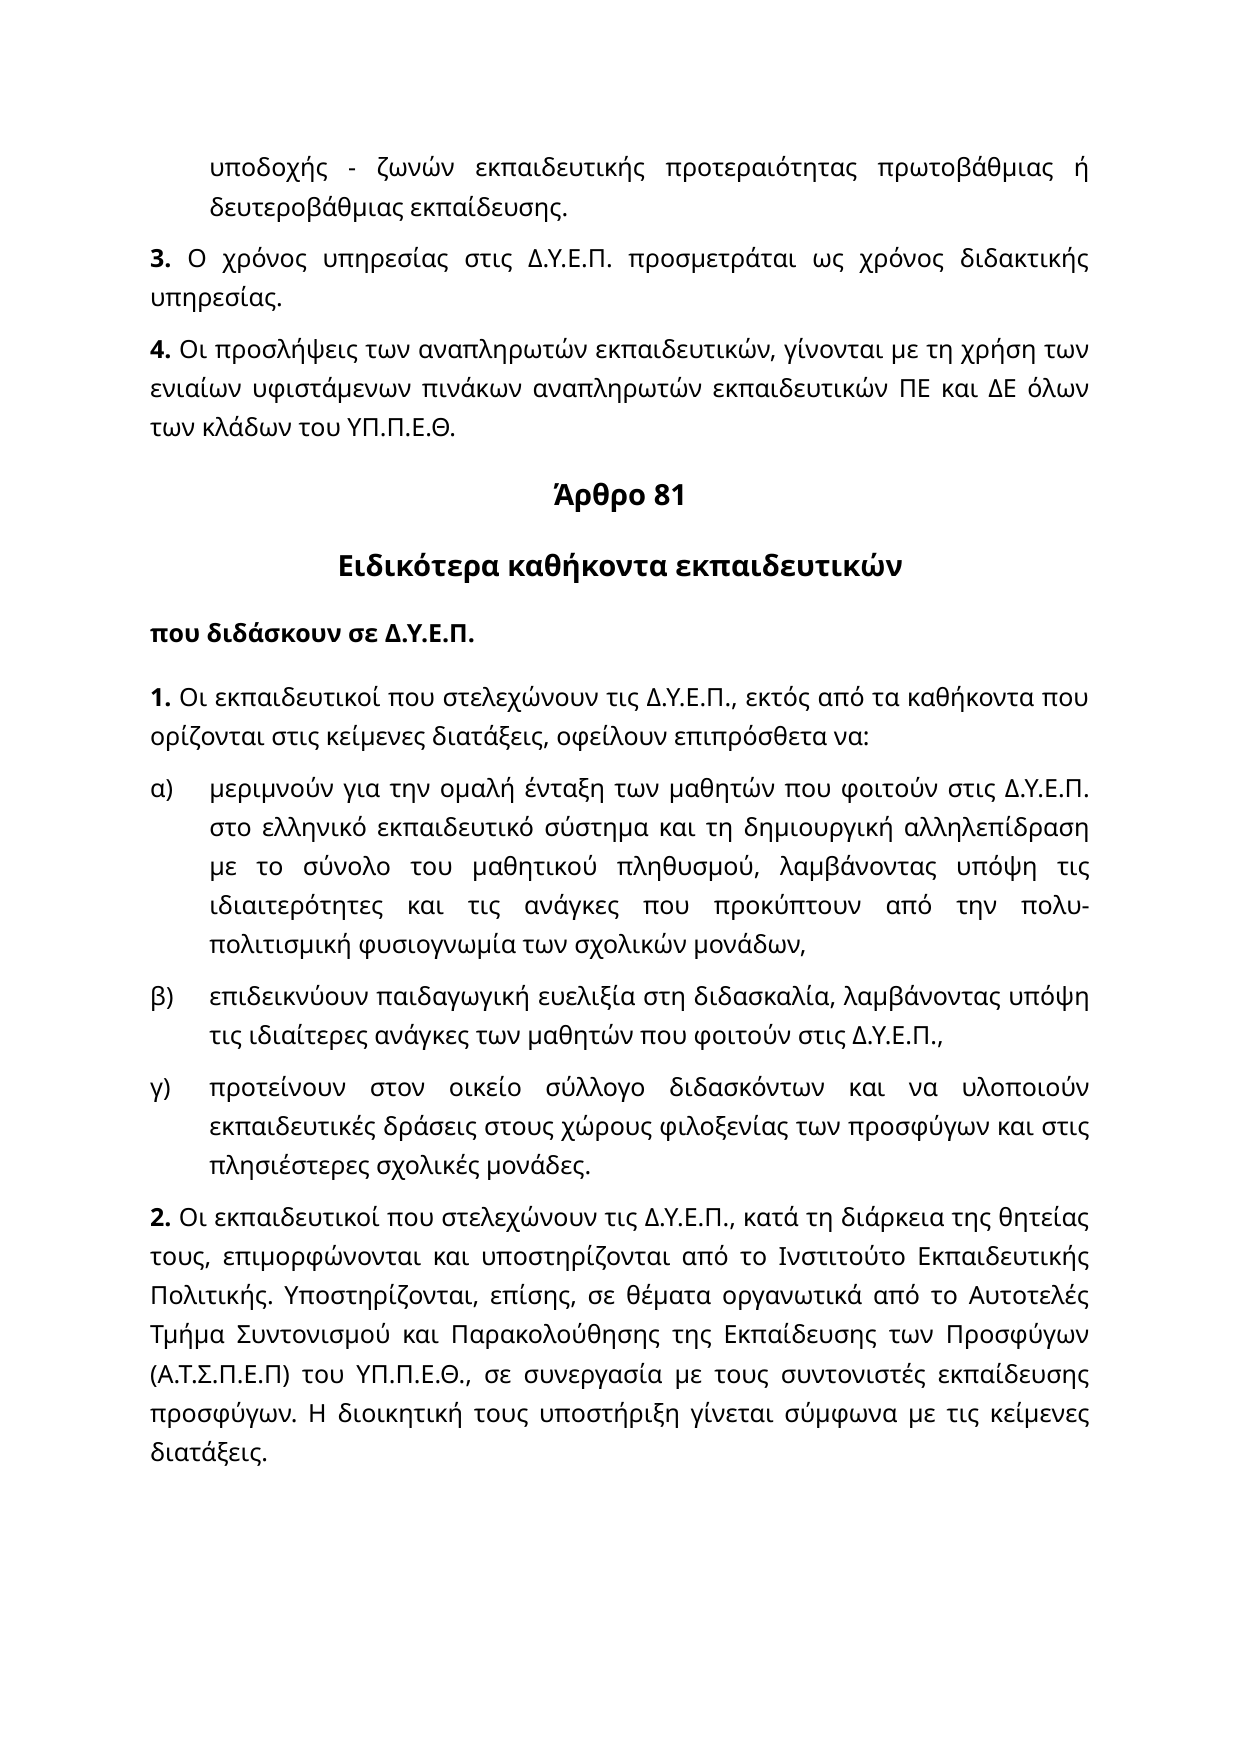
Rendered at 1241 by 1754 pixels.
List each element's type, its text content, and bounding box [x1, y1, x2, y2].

subtitle Ειδικότερα καθήκοντα εκπαιδευτικών [150, 545, 1090, 584]
text που διδάσκουν σε Δ.Υ.Ε.Π. [150, 615, 1090, 649]
list β) επιδεικνύουν παιδαγωγική ευελιξία στη διδασκαλία, λαμβάνοντας υπόψη τις ιδιαίτερες ανάγκες των μαθητών που φοιτούν στις Δ.Υ.Ε.Π., [150, 979, 1090, 1052]
subtitle Άρθρο 81 [150, 474, 1090, 514]
text 1. Οι εκπαιδευτικοί που στελεχώνουν τις Δ.Υ.Ε.Π., εκτός από τα καθήκοντα που ορίζονται στις κείμενες διατάξεις, οφείλουν επιπρόσθετα να: [150, 679, 1090, 753]
list υποδοχής - ζωνών εκπαιδευτικής προτεραιότητας πρωτοβάθμιας ή δευτεροβάθμιας εκπαίδευσης. [150, 150, 1090, 223]
text 3. Ο χρόνος υπηρεσίας στις Δ.Υ.Ε.Π. προσμετράται ως χρόνος διδακτικής υπηρεσίας. [150, 241, 1090, 314]
text 4. Οι προσλήψεις των αναπληρωτών εκπαιδευτικών, γίνονται με τη χρήση των ενιαίων υφιστάμενων πινάκων αναπληρωτών εκπαιδευτικών ΠΕ και ΔΕ όλων των κλάδων του ΥΠ.Π.Ε.Θ. [150, 332, 1090, 444]
text 2. Οι εκπαιδευτικοί που στελεχώνουν τις Δ.Υ.Ε.Π., κατά τη διάρκεια της θητείας τους, επιμορφώνονται και υποστηρίζονται από το Ινστιτούτο Εκπαιδευτικής Πολιτικής. Υποστηρίζονται, επίσης, σε θέματα οργανωτικά από το Αυτοτελές Τμήμα Συντονισμού και Παρακολούθησης της Εκπαίδευσης των Προσφύγων (Α.Τ.Σ.Π.Ε.Π) του ΥΠ.Π.Ε.Θ., σε συνεργασία με τους συντονιστές εκπαίδευσης προσφύγων. Η διοικητική τους υποστήριξη γίνεται σύμφωνα με τις κείμενες διατάξεις. [150, 1199, 1090, 1469]
list α) μεριμνούν για την ομαλή ένταξη των μαθητών που φοιτούν στις Δ.Υ.Ε.Π. στο ελληνικό εκπαιδευτικό σύστημα και τη δημιουργική αλληλεπίδραση με το σύνολο του μαθητικού πληθυσμού, λαμβάνοντας υπόψη τις ιδιαιτερότητες και τις ανάγκες που προκύπτουν από την πολυ- πολιτισμική φυσιογνωμία των σχολικών μονάδων, [150, 770, 1090, 961]
list γ) προτείνουν στον οικείο σύλλογο διδασκόντων και να υλοποιούν εκπαιδευτικές δράσεις στους χώρους φιλοξενίας των προσφύγων και στις πλησιέστερες σχολικές μονάδες. [150, 1069, 1090, 1182]
